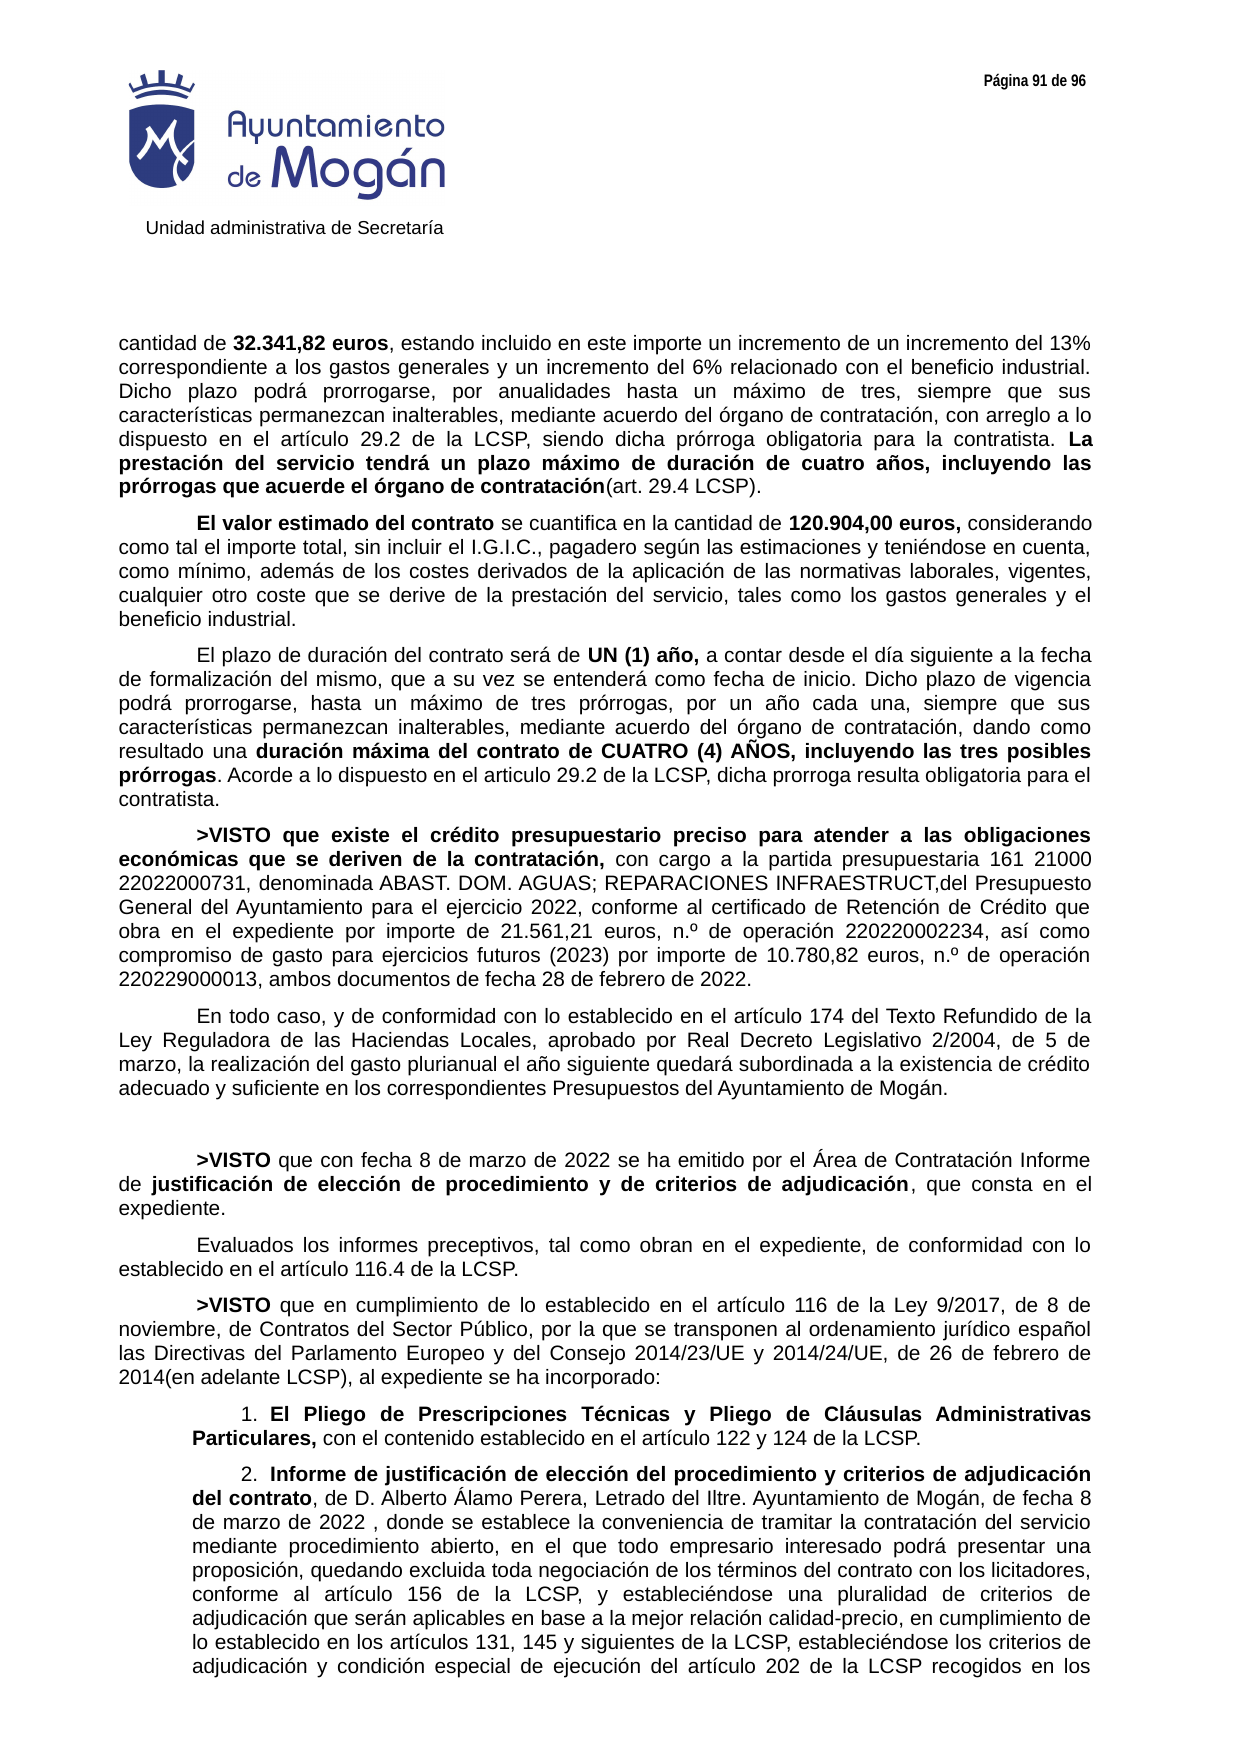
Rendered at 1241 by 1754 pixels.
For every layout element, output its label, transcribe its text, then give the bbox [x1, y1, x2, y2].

text >VISTO que con fecha 8 de marzo de 2022 se ha emitido por el Área de Contratación Informe de justificación de elección de procedimiento y de criterios de adjudicación, que consta en el expediente. [118, 1148, 1092, 1220]
text El plazo de duración del contrato será de UN (1) año, a contar desde el día siguiente a la fecha de formalización del mismo, que a su vez se entenderá como fecha de inicio. Dicho plazo de vigencia podrá prorrogarse, hasta un máximo de tres prórrogas, por un año cada una, siempre que sus características permanezcan inalterables, mediante acuerdo del órgano de contratación, dando como resultado una duración máxima del contrato de CUATRO (4) AÑOS, incluyendo las tres posibles prórrogas. Acorde a lo dispuesto en el articulo 29.2 de la LCSP, dicha prorroga resulta obligatoria para el contratista. [118, 643, 1092, 811]
text cantidad de 32.341,82 euros, estando incluido en este importe un incremento de un incremento del 13% correspondiente a los gastos generales y un incremento del 6% relacionado con el beneficio industrial. Dicho plazo podrá prorrogarse, por anualidades hasta un máximo de tres, siempre que sus características permanezcan inalterables, mediante acuerdo del órgano de contratación, con arreglo a lo dispuesto en el artículo 29.2 de la LCSP, siendo dicha prórroga obligatoria para la contratista. La prestación del servicio tendrá un plazo máximo de duración de cuatro años, incluyendo las prórrogas que acuerde el órgano de contratación(art. 29.4 LCSP). [118, 331, 1092, 498]
text En todo caso, y de conformidad con lo establecido en el artículo 174 del Texto Refundido de la Ley Reguladora de las Haciendas Locales, aprobado por Real Decreto Legislativo 2/2004, de 5 de marzo, la realización del gasto plurianual el año siguiente quedará subordinada a la existencia de crédito adecuado y suficiente en los correspondientes Presupuestos del Ayuntamiento de Mogán. [118, 1003, 1092, 1099]
text >VISTO que existe el crédito presupuestario preciso para atender a las obligaciones económicas que se deriven de la contratación, con cargo a la partida presupuestaria 161 21000 22022000731, denominada ABAST. DOM. AGUAS; REPARACIONES INFRAESTRUCT,del Presupuesto General del Ayuntamiento para el ejercicio 2022, conforme al certificado de Retención de Crédito que obra en el expediente por importe de 21.561,21 euros, n.º de operación 220220002234, así como compromiso de gasto para ejercicios futuros (2023) por importe de 10.780,82 euros, n.º de operación 220229000013, ambos documentos de fecha 28 de febrero de 2022. [118, 823, 1092, 991]
picture [128, 70, 445, 206]
list El Pliego de Prescripciones Técnicas y Pliego de Cláusulas Administrativas Particulares, con el contenido establecido en el artículo 122 y 124 de la LCSP. [162, 1401, 1092, 1449]
list Informe de justificación de elección del procedimiento y criterios de adjudicación del contrato, de D. Alberto Álamo Perera, Letrado del Iltre. Ayuntamiento de Mogán, de fecha 8 de marzo de 2022 , donde se establece la conveniencia de tramitar la contratación del servicio mediante procedimiento abierto, en el que todo empresario interesado podrá presentar una proposición, quedando excluida toda negociación de los términos del contrato con los licitadores, conforme al artículo 156 de la LCSP, y estableciéndose una pluralidad de criterios de adjudicación que serán aplicables en base a la mejor relación calidad-precio, en cumplimiento de lo establecido en los artículos 131, 145 y siguientes de la LCSP, estableciéndose los criterios de adjudicación y condición especial de ejecución del artículo 202 de la LCSP recogidos en los [162, 1462, 1092, 1677]
text El valor estimado del contrato se cuantifica en la cantidad de 120.904,00 euros, considerando como tal el importe total, sin incluir el I.G.I.C., pagadero según las estimaciones y teniéndose en cuenta, como mínimo, además de los costes derivados de la aplicación de las normativas laborales, vigentes, cualquier otro coste que se derive de la prestación del servicio, tales como los gastos generales y el beneficio industrial. [118, 511, 1092, 631]
text Evaluados los informes preceptivos, tal como obran en el expediente, de conformidad con lo establecido en el artículo 116.4 de la LCSP. [118, 1233, 1092, 1281]
text >VISTO que en cumplimiento de lo establecido en el artículo 116 de la Ley 9/2017, de 8 de noviembre, de Contratos del Sector Público, por la que se transponen al ordenamiento jurídico español las Directivas del Parlamento Europeo y del Consejo 2014/23/UE y 2014/24/UE, de 26 de febrero de 2014(en adelante LCSP), al expediente se ha incorporado: [118, 1293, 1092, 1389]
